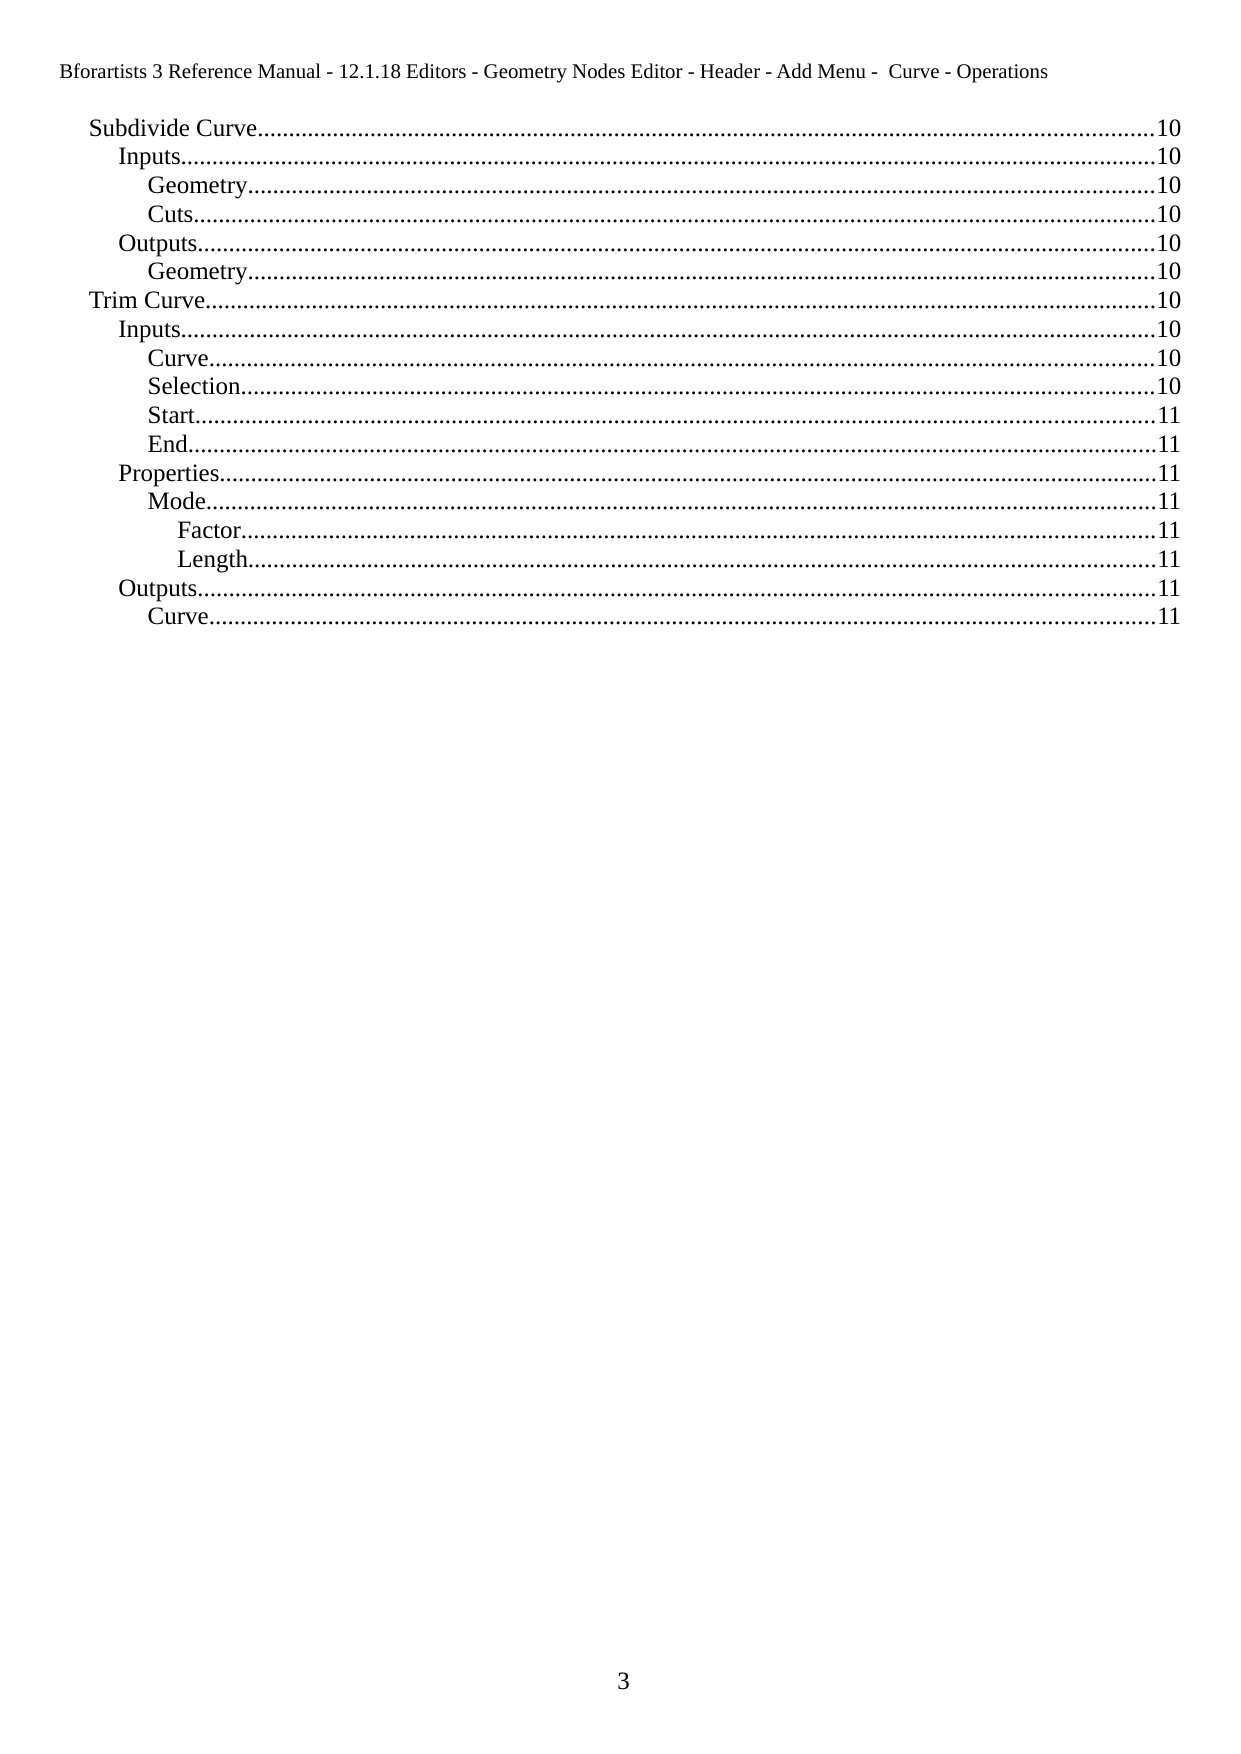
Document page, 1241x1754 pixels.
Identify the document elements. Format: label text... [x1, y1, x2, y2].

text End 11 [147, 429, 1181, 458]
text Selection 10 [147, 371, 1181, 400]
text Inputs 10 [118, 141, 1181, 170]
text Properties 11 [118, 458, 1181, 486]
text Subdivide Curve 10 [88, 113, 1181, 141]
text Curve 10 [147, 343, 1181, 371]
text Outputs 11 [118, 573, 1181, 601]
text Geometry 10 [147, 256, 1181, 285]
text Factor 11 [177, 515, 1181, 544]
text Geometry 10 [147, 170, 1181, 199]
text Outputs 10 [118, 228, 1181, 256]
text Length 11 [177, 544, 1181, 573]
text Start 11 [147, 400, 1181, 429]
text Inputs 10 [118, 314, 1181, 343]
text Mode 11 [147, 486, 1181, 515]
text Cuts 10 [147, 199, 1181, 228]
text Trim Curve 10 [88, 285, 1181, 314]
text Curve 11 [147, 601, 1181, 630]
